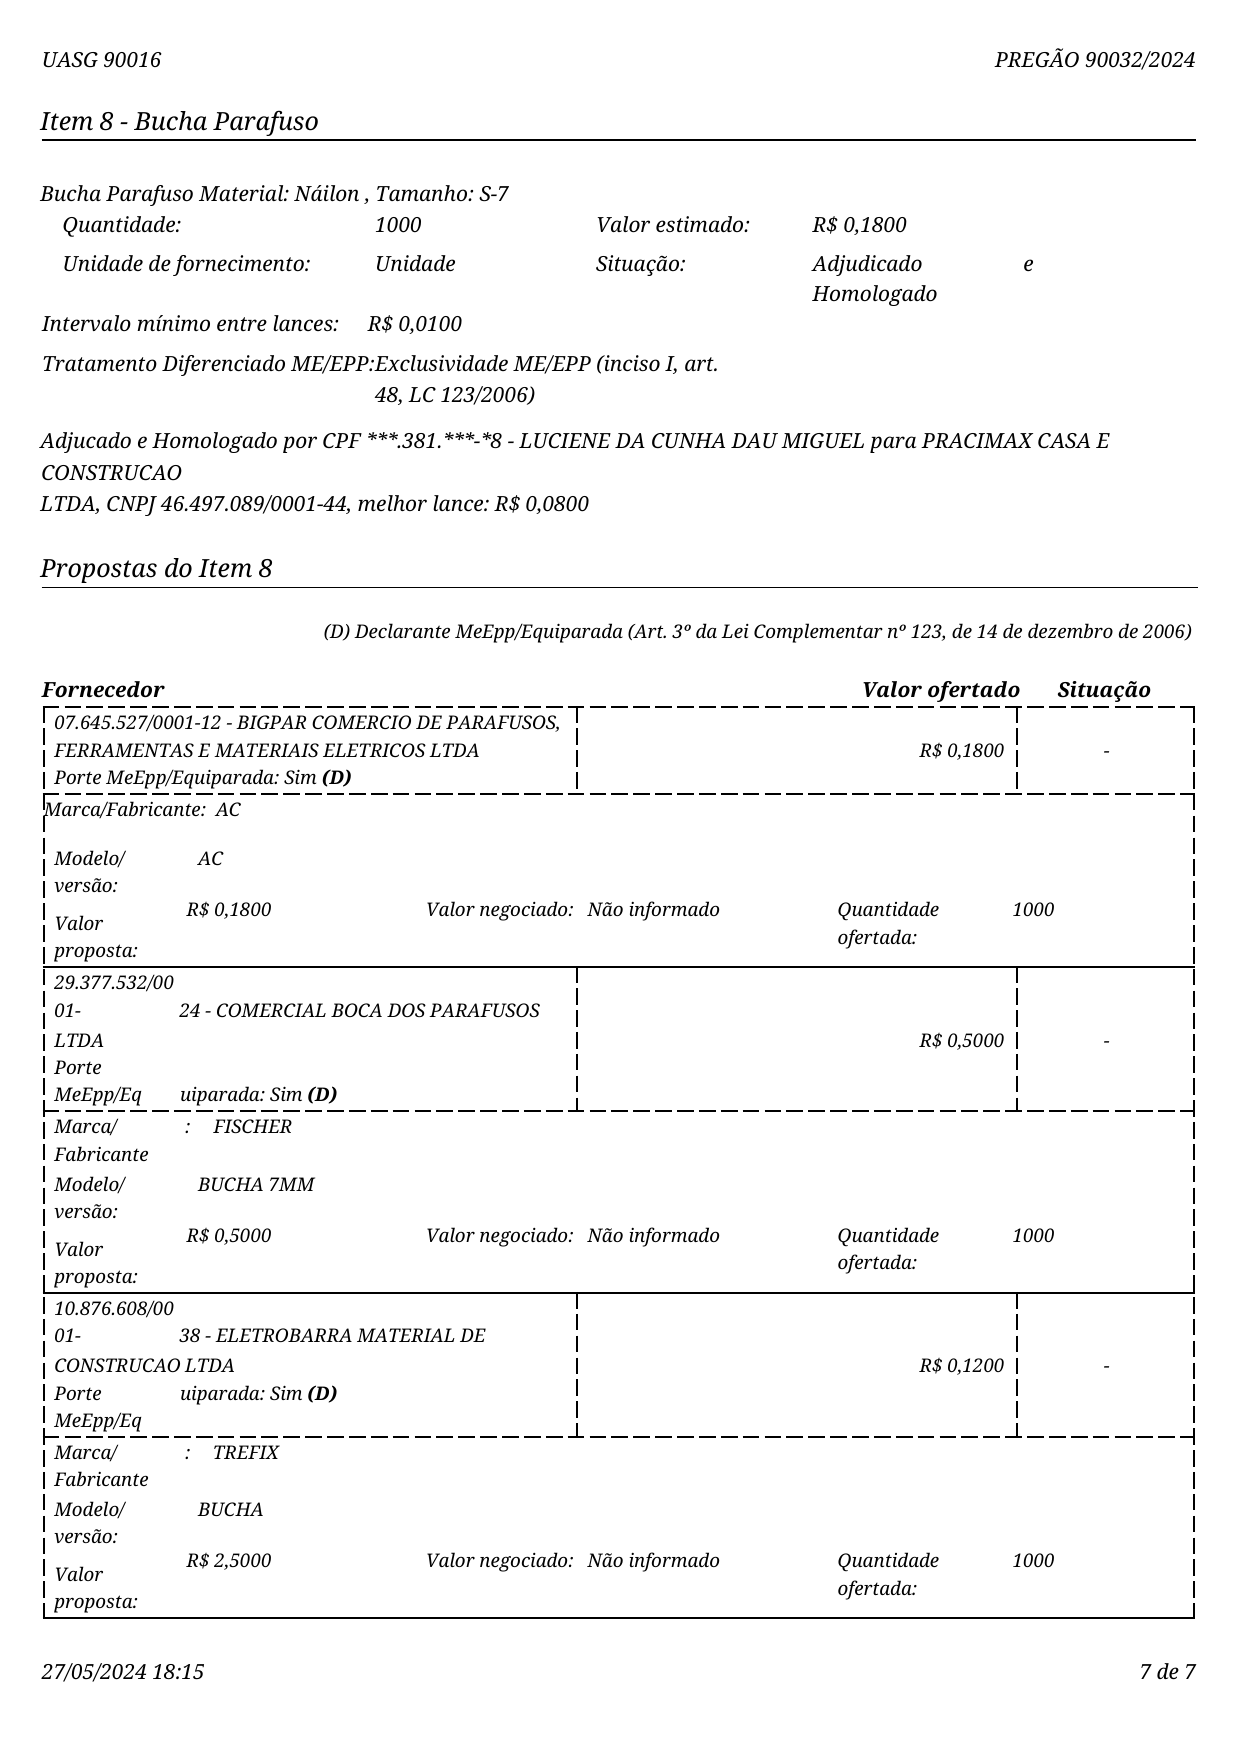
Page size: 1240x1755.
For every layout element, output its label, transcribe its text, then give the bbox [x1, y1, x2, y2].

table_cell [838, 844, 1194, 893]
table_cell [838, 968, 1017, 1026]
table_cell Modelo/versão: Valor proposta: [44, 1170, 186, 1292]
table_cell [838, 1170, 1194, 1219]
text Adjucado e Homologado por CPF ***.381.***-*8 - LUCIENE DA CUNHA DAU MIGUEL para PRACIMAX CASA E CONSTRUCAO [40, 426, 1198, 486]
table_cell BUCHA 7MM [186, 1170, 577, 1219]
table_cell [838, 1436, 1194, 1495]
table_cell R$ 0,5000 [838, 1026, 1017, 1110]
table_cell : TREFIX [186, 1436, 577, 1495]
table_cell R$ 0,1800 Valor negociado: [186, 893, 577, 966]
table_cell LTDA uiparada: Sim (D) [186, 1351, 577, 1436]
table_cell 1000 [1002, 893, 1194, 966]
table_cell LTDA Porte MeEpp/Eq [44, 1026, 186, 1110]
table_cell : FISCHER [186, 1110, 577, 1169]
text Tratamento Diferenciado ME/EPP: Exclusividade ME/EPP (inciso I, art. [42, 349, 1198, 378]
text Propostas do Item 8 [40, 551, 1198, 585]
table_cell Marca/Fabricante [44, 1436, 186, 1495]
text LTDA, CNPJ 46.497.089/0001-44, melhor lance: R$ 0,0800 [40, 489, 1198, 517]
text Item 8 - Bucha Parafuso [40, 104, 1198, 138]
table_cell [577, 793, 837, 844]
table_cell [838, 793, 1194, 844]
table_cell Marca/Fabricante [44, 1110, 186, 1169]
table_cell [838, 1495, 1194, 1544]
table_cell [577, 1436, 837, 1495]
table_cell [1017, 1294, 1194, 1351]
table_cell R$ 0,5000 Valor negociado: [186, 1219, 577, 1292]
text Bucha Parafuso Material: Náilon , Tamanho: S-7 [40, 179, 1198, 208]
table_cell Modelo/versão: Valor proposta: [44, 844, 186, 966]
table_cell 29.377.532/0001- [44, 968, 186, 1026]
table_cell [577, 1110, 837, 1169]
table_cell 38 - ELETROBARRA MATERIAL DE [186, 1294, 577, 1351]
text 48, LC 123/2006) [375, 381, 1198, 409]
table_header Valor estimado: Situação: [596, 211, 812, 309]
table_cell 1000 [1002, 1219, 1194, 1292]
table_cell - [1017, 1351, 1194, 1436]
text Intervalo mínimo entre lances: R$ 0,0100 [42, 309, 1198, 338]
table_cell R$ 0,1200 [838, 1351, 1017, 1436]
table_cell CONSTRUCAO Porte MeEpp/Eq [44, 1351, 186, 1436]
table_cell [838, 1110, 1194, 1169]
table_cell Quantidade ofertada: [838, 1219, 1002, 1292]
table_cell uiparada: Sim (D) [186, 1026, 577, 1110]
table_cell [577, 968, 837, 1026]
table_cell [838, 1294, 1017, 1351]
table_header R$ 0,1800 [838, 706, 1017, 793]
table_cell Modelo/versão: Valor proposta: [44, 1495, 186, 1617]
table_cell [577, 1495, 837, 1544]
table_header R$ 0,1800 Adjudicado e Homologado [813, 211, 1036, 309]
table_cell [577, 1026, 837, 1110]
table_cell Não informado [577, 1544, 837, 1617]
table_cell Marca/Fabricante: AC [44, 793, 577, 844]
table_header 07.645.527/0001-12 - BIGPAR COMERCIO DE PARAFUSOS, FERRAMENTAS E MATERIAIS ELETRICOS LTDA Porte MeEpp/Equiparada: Sim (D) [44, 706, 577, 793]
table_cell R$ 2,5000 Valor negociado: [186, 1544, 577, 1617]
table_cell [577, 844, 837, 893]
table_cell [577, 1351, 837, 1436]
table_cell 10.876.608/0001- [44, 1294, 186, 1351]
table_cell 1000 [1002, 1544, 1194, 1617]
table_cell [1017, 968, 1194, 1026]
table_cell [577, 1170, 837, 1219]
table_header [577, 706, 837, 793]
table_cell Quantidade ofertada: [838, 893, 1002, 966]
table_cell AC [186, 844, 577, 893]
table_cell [577, 1294, 837, 1351]
text (D) Declarante MeEpp/Equiparada (Art. 3º da Lei Complementar nº 123, de 14 de dezembro de 2006) [42, 618, 1194, 644]
table_header - [1017, 706, 1194, 793]
table_header Quantidade: Unidade de fornecimento: [63, 211, 375, 309]
table_cell 24 - COMERCIAL BOCA DOS PARAFUSOS [186, 968, 577, 1026]
table_cell BUCHA [186, 1495, 577, 1544]
table_cell Não informado [577, 1219, 837, 1292]
table_cell Não informado [577, 893, 837, 966]
text Fornecedor Valor ofertado Situação [42, 675, 1198, 704]
table_header 1000 Unidade [375, 211, 596, 309]
table_cell Quantidade ofertada: [838, 1544, 1002, 1617]
table_cell - [1017, 1026, 1194, 1110]
